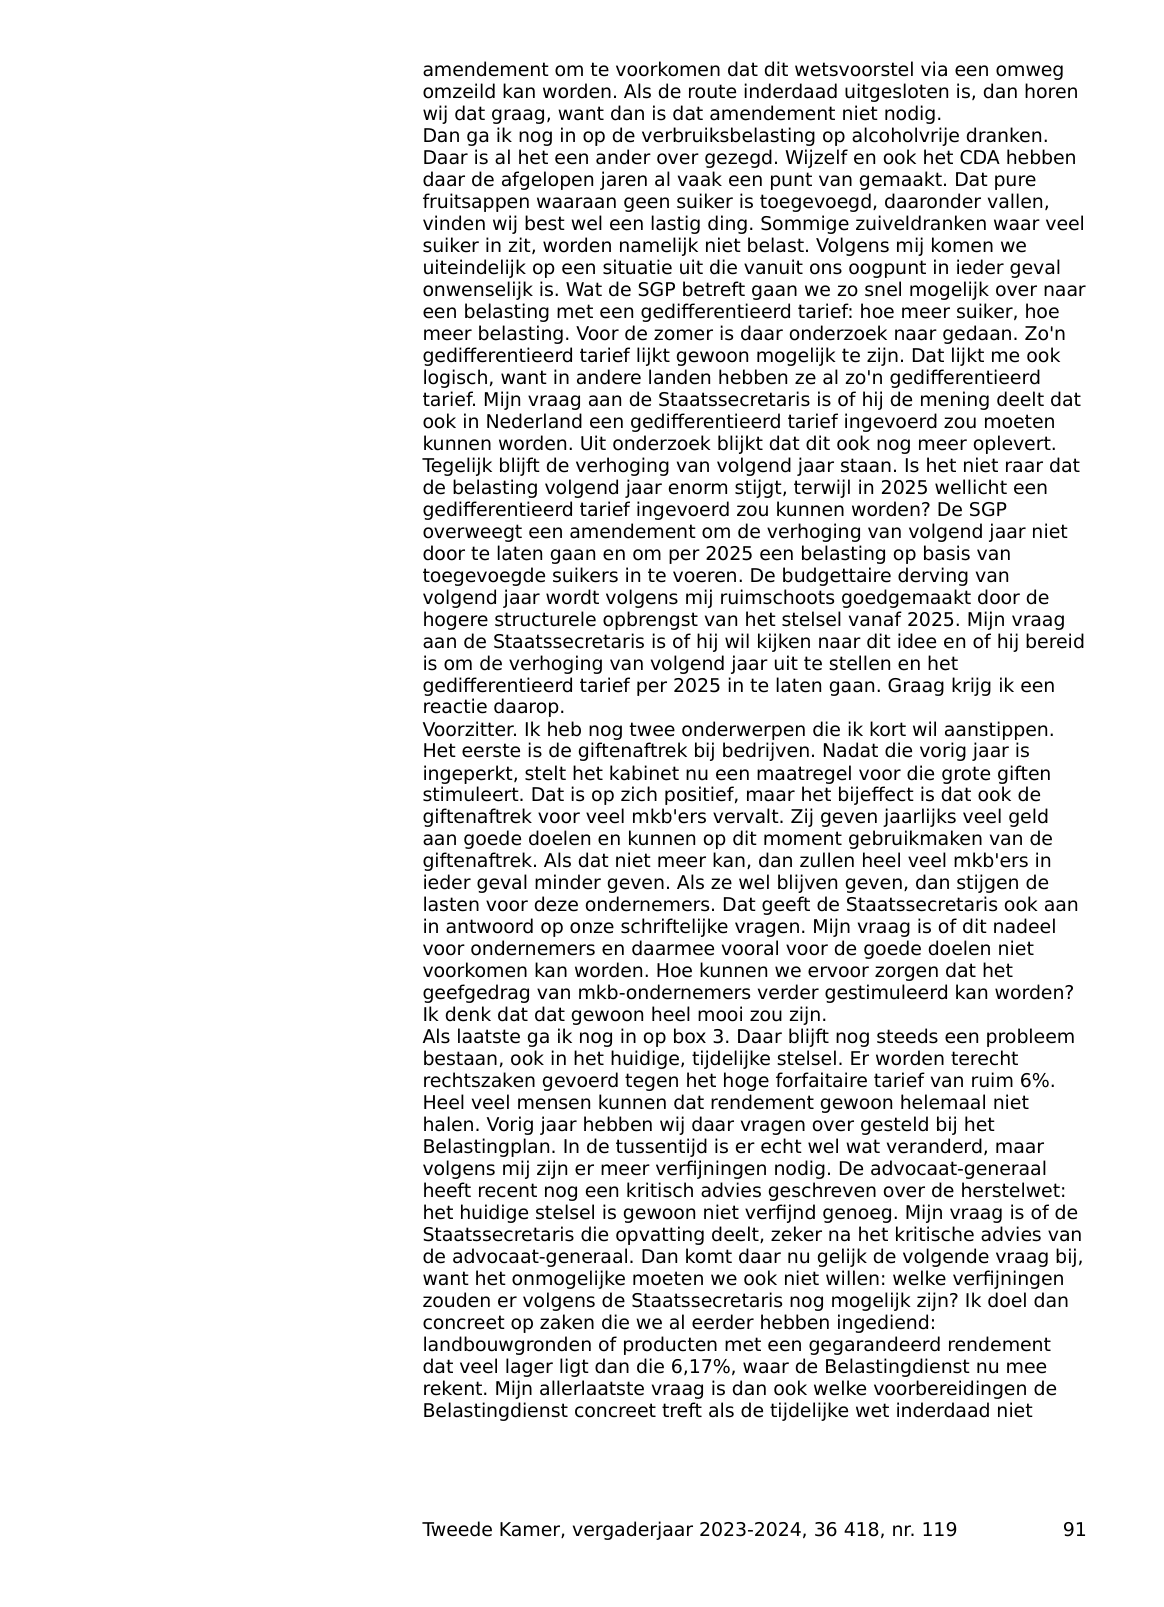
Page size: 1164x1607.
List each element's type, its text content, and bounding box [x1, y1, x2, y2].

text Voorzitter. Ik heb nog twee onderwerpen die ik kort wil aanstippen. Het eerste is de giftenaftrek bij bedrijven. Nadat die vorig jaar is ingeperkt, stelt het kabinet nu een maatregel voor die grote giften stimuleert. Dat is op zich positief, maar het bijeffect is dat ook de giftenaftrek voor veel mkb'ers vervalt. Zij geven jaarlijks veel geld aan goede doelen en kunnen op dit moment gebruikmaken van de giftenaftrek. Als dat niet meer kan, dan zullen heel veel mkb'ers in ieder geval minder geven. Als ze wel blijven geven, dan stijgen de lasten voor deze ondernemers. Dat geeft de Staatssecretaris ook aan in antwoord op onze schriftelijke vragen. Mijn vraag is of dit nadeel voor ondernemers en daarmee vooral voor de goede doelen niet voorkomen kan worden. Hoe kunnen we ervoor zorgen dat het geefgedrag van mkb-ondernemers verder gestimuleerd kan worden? Ik denk dat dat gewoon heel mooi zou zijn. [422, 718, 1087, 1026]
text Dan ga ik nog in op de verbruiksbelasting op alcoholvrije dranken. Daar is al het een ander over gezegd. Wijzelf en ook het CDA hebben daar de afgelopen jaren al vaak een punt van gemaakt. Dat pure fruitsappen waaraan geen suiker is toegevoegd, daaronder vallen, vinden wij best wel een lastig ding. Sommige zuiveldranken waar veel suiker in zit, worden namelijk niet belast. Volgens mij komen we uiteindelijk op een situatie uit die vanuit ons oogpunt in ieder geval onwenselijk is. Wat de SGP betreft gaan we zo snel mogelijk over naar een belasting met een gedifferentieerd tarief: hoe meer suiker, hoe meer belasting. Voor de zomer is daar onderzoek naar gedaan. Zo'n gedifferentieerd tarief lijkt gewoon mogelijk te zijn. Dat lijkt me ook logisch, want in andere landen hebben ze al zo'n gedifferentieerd tarief. Mijn vraag aan de Staatssecretaris is of hij de mening deelt dat ook in Nederland een gedifferentieerd tarief ingevoerd zou moeten kunnen worden. Uit onderzoek blijkt dat dit ook nog meer oplevert. Tegelijk blijft de verhoging van volgend jaar staan. Is het niet raar dat de belasting volgend jaar enorm stijgt, terwijl in 2025 wellicht een gedifferentieerd tarief ingevoerd zou kunnen worden? De SGP overweegt een amendement om de verhoging van volgend jaar niet door te laten gaan en om per 2025 een belasting op basis van toegevoegde suikers in te voeren. De budgettaire derving van volgend jaar wordt volgens mij ruimschoots goedgemaakt door de hogere structurele opbrengst van het stelsel vanaf 2025. Mijn vraag aan de Staatssecretaris is of hij wil kijken naar dit idee en of hij bereid is om de verhoging van volgend jaar uit te stellen en het gedifferentieerd tarief per 2025 in te laten gaan. Graag krijg ik een reactie daarop. [422, 125, 1087, 718]
text Als laatste ga ik nog in op box 3. Daar blijft nog steeds een probleem bestaan, ook in het huidige, tijdelijke stelsel. Er worden terecht rechtszaken gevoerd tegen het hoge forfaitaire tarief van ruim 6%. Heel veel mensen kunnen dat rendement gewoon helemaal niet halen. Vorig jaar hebben wij daar vragen over gesteld bij het Belastingplan. In de tussentijd is er echt wel wat veranderd, maar volgens mij zijn er meer verfijningen nodig. De advocaat-generaal heeft recent nog een kritisch advies geschreven over de herstelwet: het huidige stelsel is gewoon niet verfijnd genoeg. Mijn vraag is of de Staatssecretaris die opvatting deelt, zeker na het kritische advies van de advocaat-generaal. Dan komt daar nu gelijk de volgende vraag bij, want het onmogelijke moeten we ook niet willen: welke verfijningen zouden er volgens de Staatssecretaris nog mogelijk zijn? Ik doel dan concreet op zaken die we al eerder hebben ingediend: landbouwgronden of producten met een gegarandeerd rendement dat veel lager ligt dan die 6,17%, waar de Belastingdienst nu mee rekent. Mijn allerlaatste vraag is dan ook welke voorbereidingen de Belastingdienst concreet treft als de tijdelijke wet inderdaad niet [422, 1026, 1087, 1422]
text amendement om te voorkomen dat dit wetsvoorstel via een omweg omzeild kan worden. Als de route inderdaad uitgesloten is, dan horen wij dat graag, want dan is dat amendement niet nodig. [422, 59, 1087, 125]
